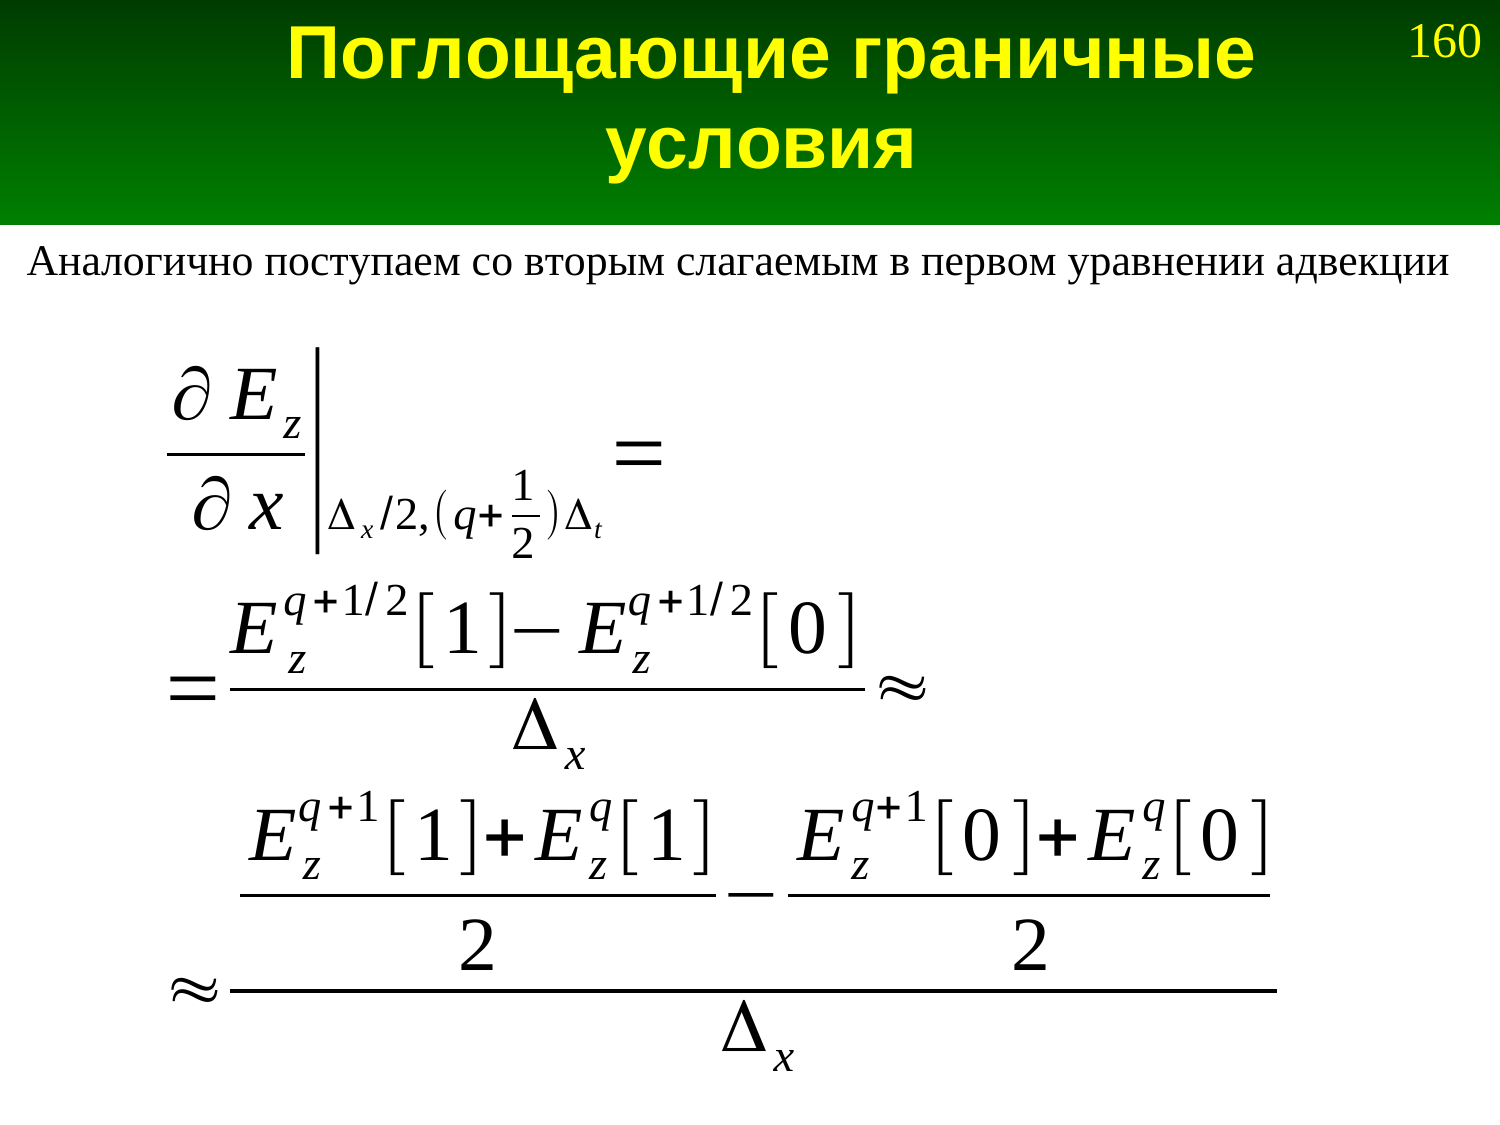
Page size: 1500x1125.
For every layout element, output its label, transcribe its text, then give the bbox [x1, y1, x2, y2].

chart [142, 342, 1302, 1082]
title Поглощающие граничные условия [123, 0, 1399, 192]
text_box Аналогично поступаем со вторым слагаемым в первом уравнении адвекции [11, 224, 1487, 300]
